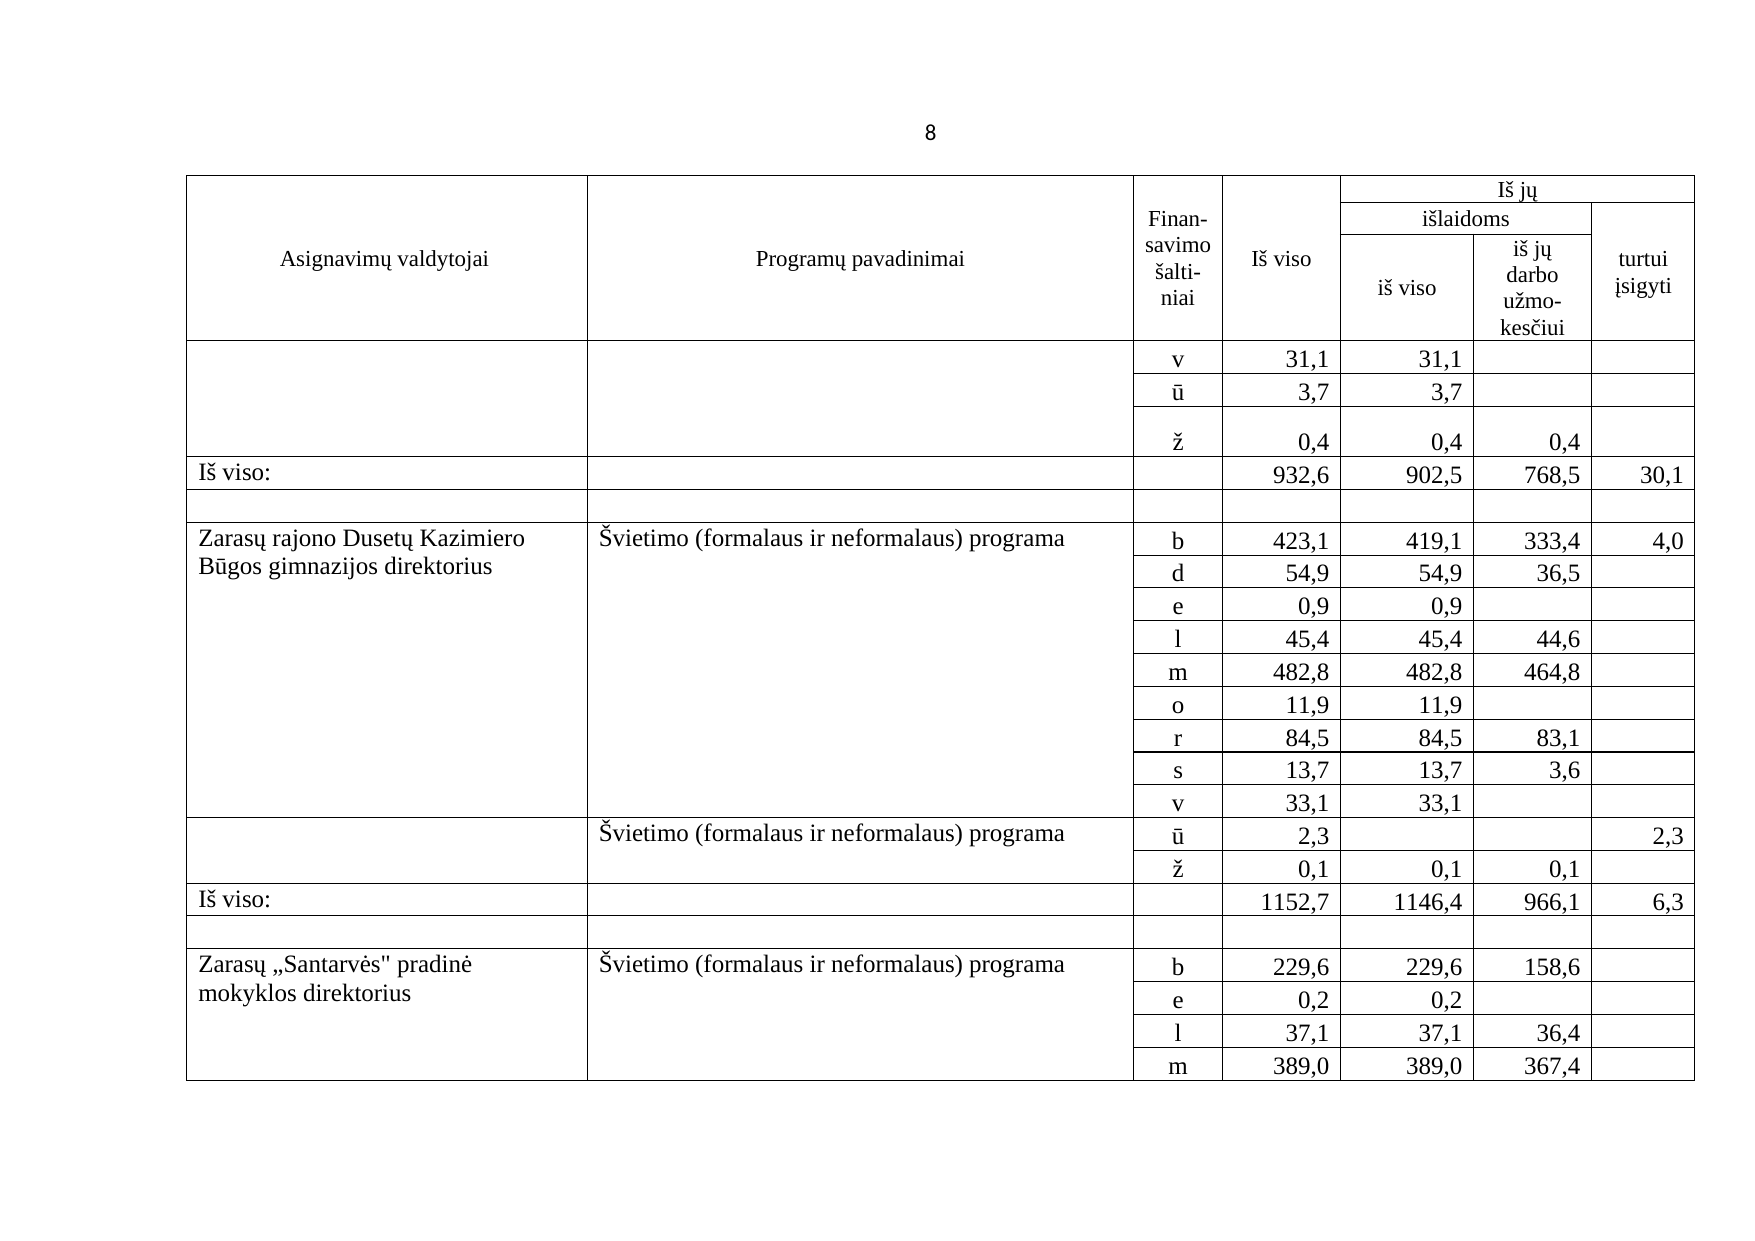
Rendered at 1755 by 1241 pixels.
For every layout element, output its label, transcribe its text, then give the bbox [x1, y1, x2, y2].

table_cell 3,7 [1223, 374, 1340, 406]
table_cell [588, 916, 1133, 948]
table_cell 44,6 [1474, 621, 1591, 653]
table_cell b [1134, 523, 1222, 554]
table_cell 45,4 [1341, 621, 1473, 653]
table_cell 1146,4 [1341, 884, 1473, 915]
table_cell turtui įsigyti [1592, 203, 1694, 340]
table_cell 36,4 [1474, 1015, 1591, 1047]
table_cell ž [1134, 851, 1222, 883]
table_cell ū [1134, 818, 1222, 850]
table_cell 1152,7 [1223, 884, 1340, 915]
table_cell 84,5 [1341, 720, 1473, 751]
table_cell [1592, 720, 1694, 751]
table_cell 13,7 [1223, 753, 1340, 784]
table_cell [588, 884, 1133, 915]
table_cell 423,1 [1223, 523, 1340, 554]
table_cell [1474, 785, 1591, 817]
table_cell [1592, 916, 1694, 948]
table_cell [1592, 1048, 1694, 1079]
table_cell Švietimo (formalaus ir neformalaus) programa [588, 523, 1133, 817]
table_header Programų pavadinimai [588, 176, 1133, 340]
table_cell [1134, 490, 1222, 522]
table_cell [1592, 785, 1694, 817]
table_cell 229,6 [1341, 949, 1473, 981]
table_cell 3,6 [1474, 753, 1591, 784]
table_cell [187, 490, 587, 522]
table_cell Zarasų rajono Dusetų Kazimiero Būgos gimnazijos direktorius [187, 523, 587, 817]
table_cell [1592, 654, 1694, 686]
table_cell 333,4 [1474, 523, 1591, 554]
table_cell 4,0 [1592, 523, 1694, 554]
table_cell Švietimo (formalaus ir neformalaus) programa [588, 949, 1133, 1079]
table_cell ū [1134, 374, 1222, 406]
table_cell m [1134, 654, 1222, 686]
table_cell l [1134, 1015, 1222, 1047]
table_cell 419,1 [1341, 523, 1473, 554]
table_cell 37,1 [1341, 1015, 1473, 1047]
table_cell 30,1 [1592, 457, 1694, 489]
table_header Iš viso [1223, 176, 1340, 340]
table_cell [187, 916, 587, 948]
table_cell 464,8 [1474, 654, 1591, 686]
table_cell 0,1 [1474, 851, 1591, 883]
table_cell [1592, 407, 1694, 456]
table_cell [1341, 916, 1473, 948]
table_cell 158,6 [1474, 949, 1591, 981]
table_cell [588, 457, 1133, 489]
table_cell [1134, 916, 1222, 948]
table_cell Iš viso: [187, 457, 587, 489]
table_cell b [1134, 949, 1222, 981]
table_cell 54,9 [1223, 556, 1340, 587]
table_cell [588, 341, 1133, 456]
table_cell [1134, 457, 1222, 489]
table_cell 0,2 [1341, 982, 1473, 1014]
table_cell [1592, 374, 1694, 406]
table_cell 0,1 [1341, 851, 1473, 883]
table_cell [1592, 687, 1694, 718]
table_cell 0,9 [1341, 588, 1473, 620]
table_cell [1592, 982, 1694, 1014]
table_cell v [1134, 341, 1222, 373]
table_cell 37,1 [1223, 1015, 1340, 1047]
table_cell 2,3 [1223, 818, 1340, 850]
table_cell d [1134, 556, 1222, 587]
table_cell [1474, 374, 1591, 406]
table_cell 0,2 [1223, 982, 1340, 1014]
table_cell 45,4 [1223, 621, 1340, 653]
table_cell [1592, 556, 1694, 587]
table_cell 36,5 [1474, 556, 1591, 587]
table_header Asignavimų valdytojai [187, 176, 587, 340]
table_cell [187, 818, 587, 883]
table_cell 966,1 [1474, 884, 1591, 915]
table_cell e [1134, 588, 1222, 620]
table_cell 0,9 [1223, 588, 1340, 620]
table_cell [588, 490, 1133, 522]
table_cell 33,1 [1341, 785, 1473, 817]
table_cell [1474, 982, 1591, 1014]
table_cell 768,5 [1474, 457, 1591, 489]
table_cell [1592, 753, 1694, 784]
table_cell 33,1 [1223, 785, 1340, 817]
table_cell 0,4 [1474, 407, 1591, 456]
table_cell [1592, 341, 1694, 373]
table_cell 367,4 [1474, 1048, 1591, 1079]
table_cell 0,4 [1341, 407, 1473, 456]
table_cell 389,0 [1223, 1048, 1340, 1079]
table_cell v [1134, 785, 1222, 817]
table_header Iš jų [1341, 176, 1694, 202]
table_cell 54,9 [1341, 556, 1473, 587]
table_cell m [1134, 1048, 1222, 1079]
table_cell [1592, 949, 1694, 981]
table_cell [1592, 1015, 1694, 1047]
table_cell 6,3 [1592, 884, 1694, 915]
table_cell [1592, 851, 1694, 883]
table_cell 389,0 [1341, 1048, 1473, 1079]
table_cell iš jų darbo užmo-kesčiui [1474, 235, 1591, 340]
table_cell e [1134, 982, 1222, 1014]
table_cell [1223, 916, 1340, 948]
table_cell išlaidoms [1341, 203, 1591, 233]
table_cell 31,1 [1223, 341, 1340, 373]
table_cell [1474, 341, 1591, 373]
table_cell [1474, 588, 1591, 620]
table_cell l [1134, 621, 1222, 653]
table_cell 0,1 [1223, 851, 1340, 883]
table_cell 902,5 [1341, 457, 1473, 489]
table_header Finan-savimo šalti-niai [1134, 176, 1222, 340]
table_cell r [1134, 720, 1222, 751]
table_cell 11,9 [1223, 687, 1340, 718]
table_cell 31,1 [1341, 341, 1473, 373]
table_cell Švietimo (formalaus ir neformalaus) programa [588, 818, 1133, 883]
table_cell [1341, 818, 1473, 850]
table_cell Iš viso: [187, 884, 587, 915]
table_cell 0,4 [1223, 407, 1340, 456]
table_cell 3,7 [1341, 374, 1473, 406]
table_cell 84,5 [1223, 720, 1340, 751]
table_cell [1134, 884, 1222, 915]
table_cell [1592, 621, 1694, 653]
table_cell [1341, 490, 1473, 522]
table_cell 482,8 [1341, 654, 1473, 686]
table_cell 2,3 [1592, 818, 1694, 850]
table_cell 482,8 [1223, 654, 1340, 686]
table_cell Zarasų „Santarvės" pradinė mokyklos direktorius [187, 949, 587, 1079]
table_cell 932,6 [1223, 457, 1340, 489]
table_cell 229,6 [1223, 949, 1340, 981]
table_cell ž [1134, 407, 1222, 456]
table_cell [1474, 687, 1591, 718]
table_cell s [1134, 753, 1222, 784]
table_cell o [1134, 687, 1222, 718]
table_cell [1474, 916, 1591, 948]
table_cell [1223, 490, 1340, 522]
table_cell [1474, 818, 1591, 850]
table_cell [1592, 588, 1694, 620]
table_cell 11,9 [1341, 687, 1473, 718]
table_cell iš viso [1341, 235, 1473, 340]
table_cell [1592, 490, 1694, 522]
table_cell 83,1 [1474, 720, 1591, 751]
table_cell [1474, 490, 1591, 522]
table_cell 13,7 [1341, 753, 1473, 784]
table_cell [187, 341, 587, 456]
